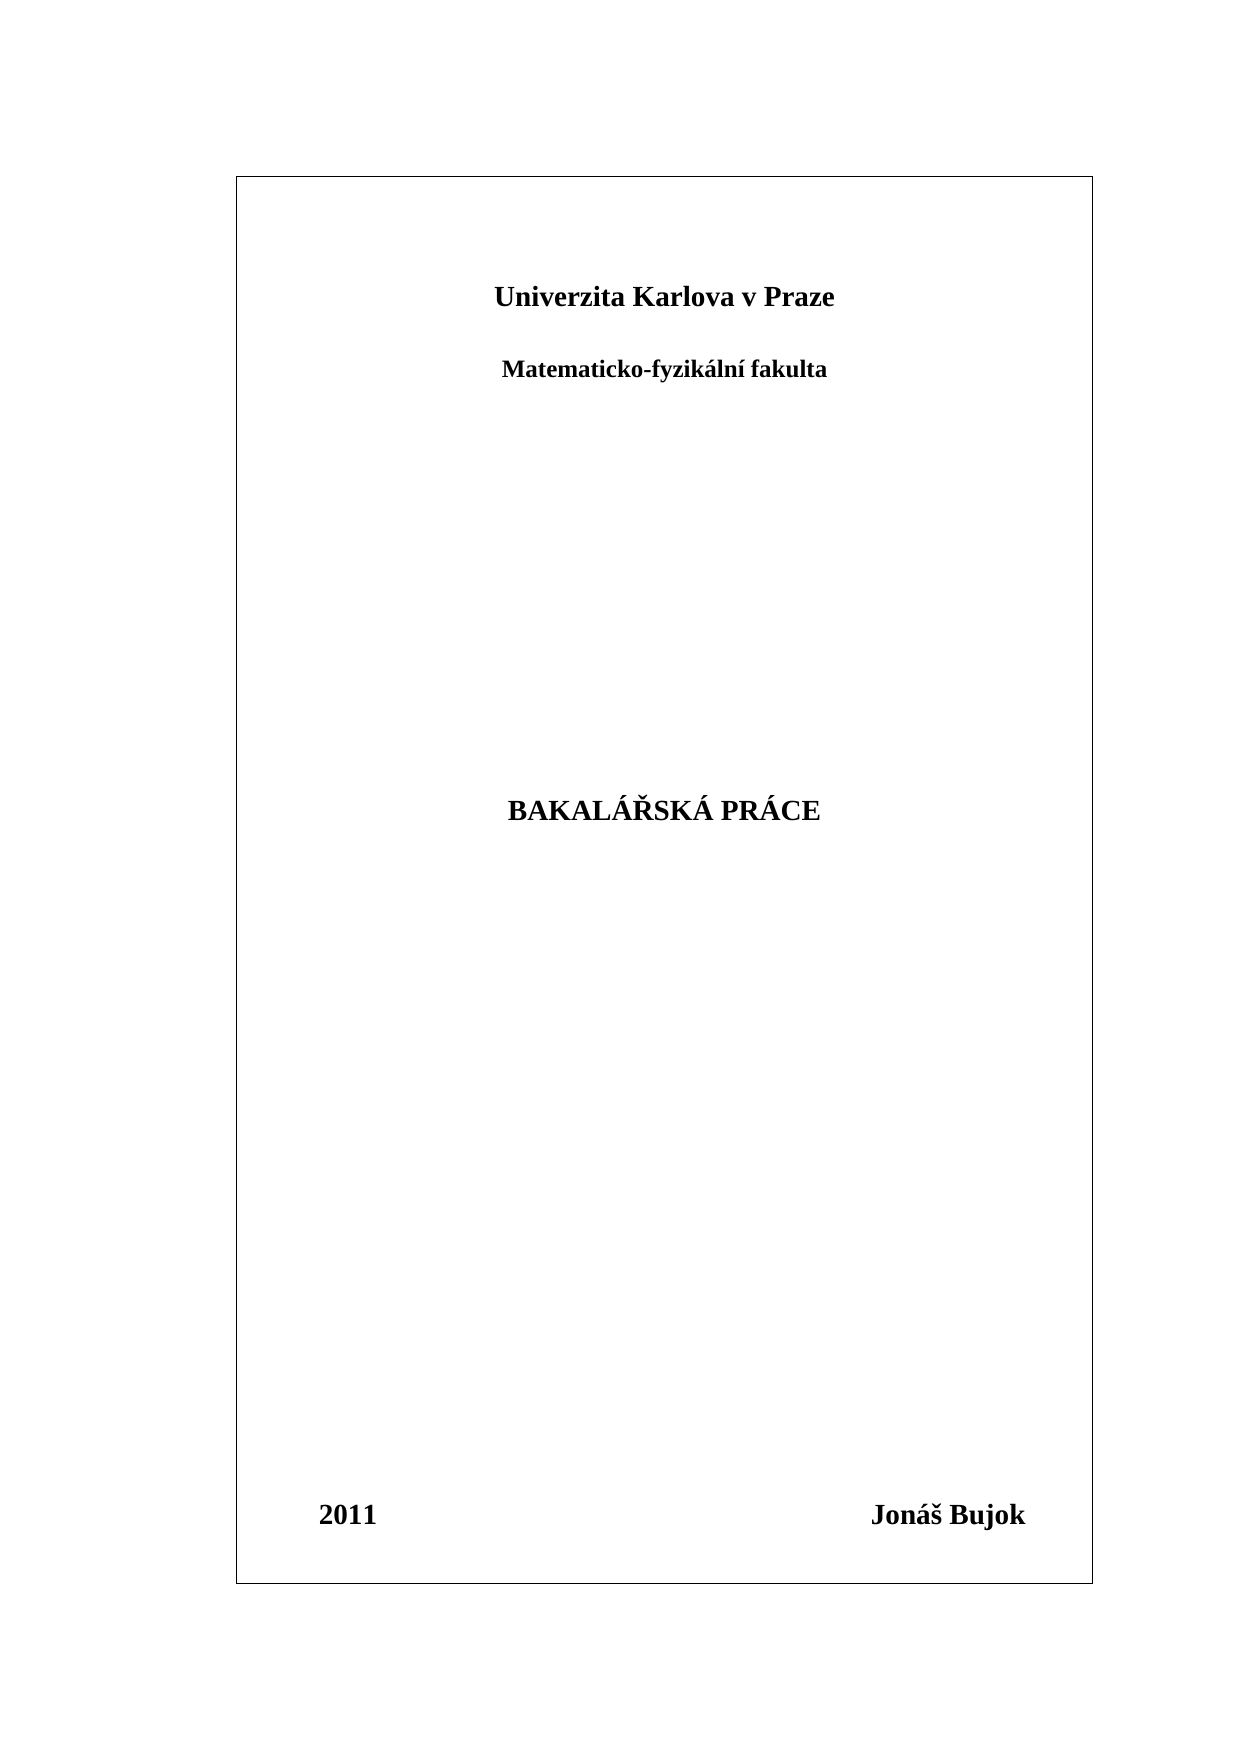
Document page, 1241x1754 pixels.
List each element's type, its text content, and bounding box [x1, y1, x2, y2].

text BAKALÁŘSKÁ PRÁCE [237, 791, 1092, 827]
text Matematicko-fyzikální fakulta [237, 352, 1092, 383]
text 2011 Jonáš Bujok [237, 1495, 1092, 1531]
text Univerzita Karlova v Praze [237, 277, 1092, 313]
